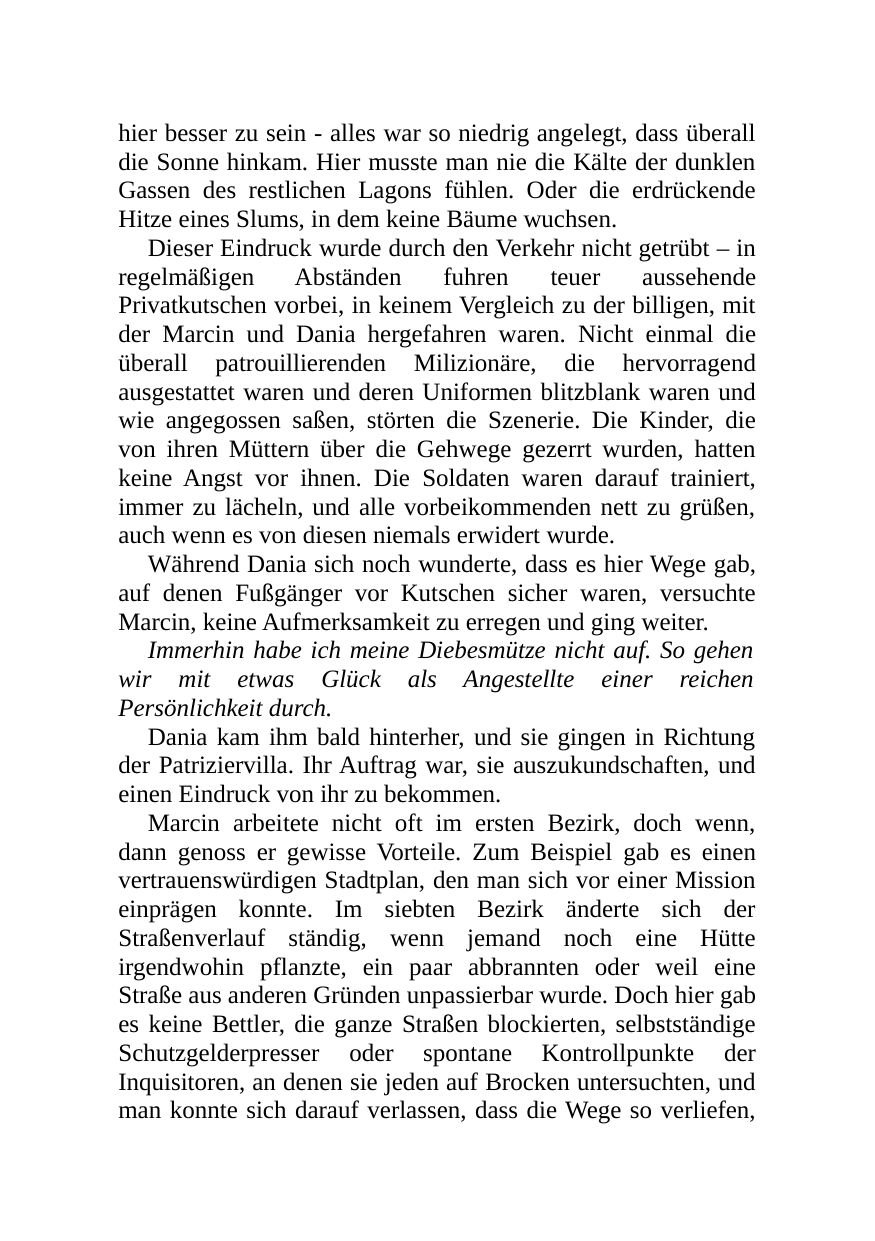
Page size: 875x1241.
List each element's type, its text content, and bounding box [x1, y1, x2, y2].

text Während Dania sich noch wunderte, dass es hier Wege gab, auf denen Fußgänger vor Kutschen sicher waren, versuchte Marcin, keine Aufmerksamkeit zu erregen und ging weiter. [118, 549, 756, 636]
text Marcin arbeitete nicht oft im ersten Bezirk, doch wenn, dann genoss er gewisse Vorteile. Zum Beispiel gab es einen vertrauenswürdigen Stadtplan, den man sich vor einer Mission einprägen konnte. Im siebten Bezirk änderte sich der Straßenverlauf ständig, wenn jemand noch eine Hütte irgendwohin pflanzte, ein paar abbrannten oder weil eine Straße aus anderen Gründen unpassierbar wurde. Doch hier gab es keine Bettler, die ganze Straßen blockierten, selbstständige Schutzgelderpresser oder spontane Kontrollpunkte der Inquisitoren, an denen sie jeden auf Brocken untersuchten, und man konnte sich darauf verlassen, dass die Wege so verliefen, [118, 808, 756, 1124]
text Immerhin habe ich meine Diebesmütze nicht auf. So gehen wir mit etwas Glück als Angestellte einer reichen Persönlichkeit durch. [118, 636, 756, 722]
text Dania kam ihm bald hinterher, und sie gingen in Richtung der Patriziervilla. Ihr Auftrag war, sie auszukundschaften, und einen Eindruck von ihr zu bekommen. [118, 722, 756, 808]
text Dieser Eindruck wurde durch den Verkehr nicht getrübt – in regelmäßigen Abständen fuhren teuer aussehende Privatkutschen vorbei, in keinem Vergleich zu der billigen, mit der Marcin und Dania hergefahren waren. Nicht einmal die überall patrouillierenden Milizionäre, die hervorragend ausgestattet waren und deren Uniformen blitzblank waren und wie angegossen saßen, störten die Szenerie. Die Kinder, die von ihren Müttern über die Gehwege gezerrt wurden, hatten keine Angst vor ihnen. Die Soldaten waren darauf trainiert, immer zu lächeln, und alle vorbeikommenden nett zu grüßen, auch wenn es von diesen niemals erwidert wurde. [118, 233, 756, 549]
text hier besser zu sein - alles war so niedrig angelegt, dass überall die Sonne hinkam. Hier musste man nie die Kälte der dunklen Gassen des restlichen Lagons fühlen. Oder die erdrückende Hitze eines Slums, in dem keine Bäume wuchsen. [118, 118, 756, 233]
